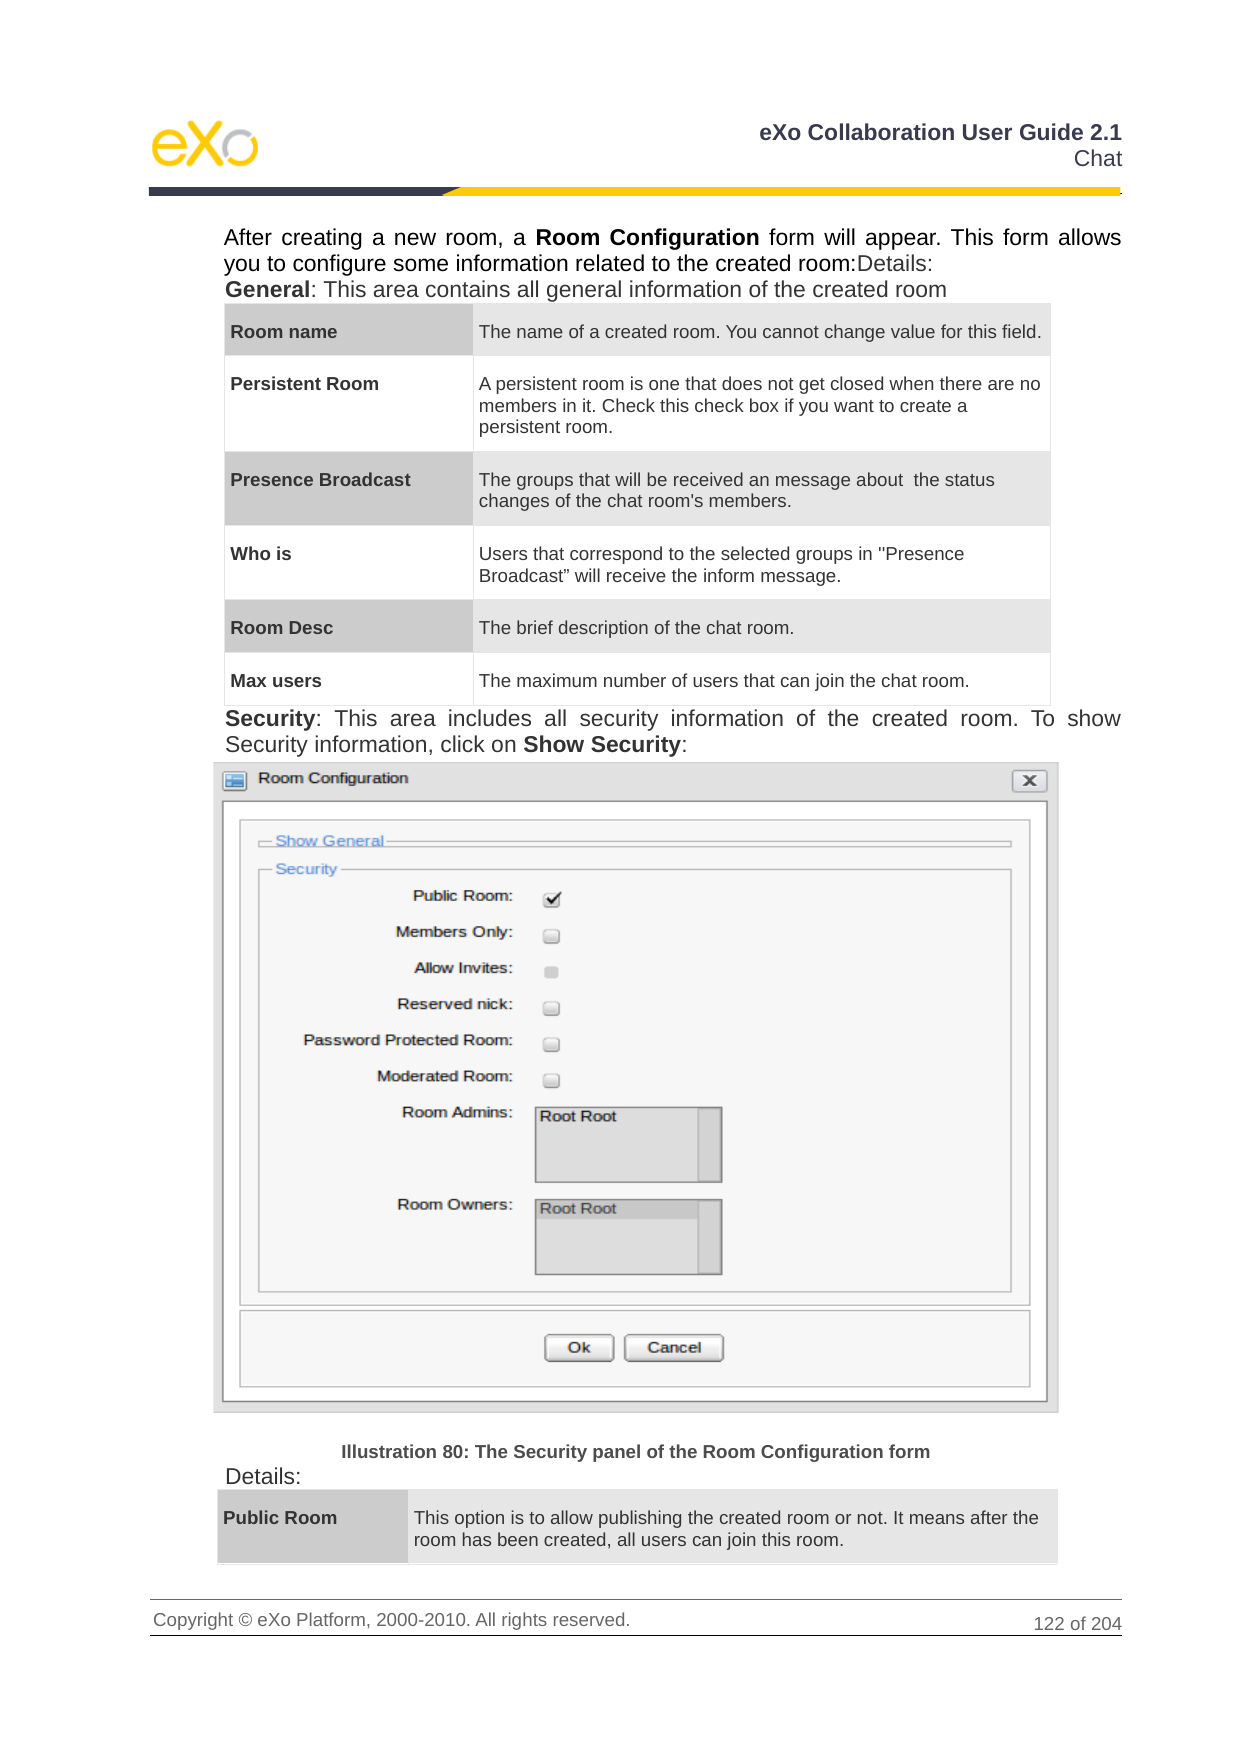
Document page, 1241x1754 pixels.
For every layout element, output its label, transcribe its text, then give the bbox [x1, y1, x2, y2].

table_cell Presence Broadcast [225, 452, 473, 525]
list Security: This area includes all security information of the created room. To show Security information, click on Show Security: [187, 704, 1122, 757]
picture [213, 762, 1059, 1413]
table_header Room name [225, 304, 473, 355]
text After creating a new room, a Room Configuration form will appear. This form allows you to configure some information related to the created room:Details: [223, 223, 1122, 276]
table_cell Persistent Room [225, 356, 473, 451]
list General: This area contains all general information of the created room [187, 276, 1122, 303]
picture [148, 187, 1121, 196]
table_header Public Room [218, 1490, 408, 1563]
table_cell Room Desc [225, 600, 473, 652]
table_cell A persistent room is one that does not get closed when there are no members in it. Check this check box if you want to create a persistent room. [474, 356, 1050, 451]
table_cell Who is [225, 526, 473, 599]
picture [152, 120, 259, 167]
table_cell The groups that will be received an message about the status changes of the chat room's members. [474, 452, 1050, 525]
table_cell The brief description of the chat room. [474, 600, 1050, 652]
table_cell The maximum number of users that can join the chat room. [474, 653, 1050, 704]
list Illustration 80: The Security panel of the Room Configuration form [209, 1413, 1063, 1463]
list Details: [187, 1413, 1122, 1489]
table_header The name of a created room. You cannot change value for this field. [474, 304, 1050, 355]
table_cell Users that correspond to the selected groups in ''Presence Broadcast” will receive the inform message. [474, 526, 1050, 599]
table_cell Max users [225, 653, 473, 704]
table_header This option is to allow publishing the created room or not. It means after the room has been created, all users can join this room. [409, 1490, 1057, 1563]
